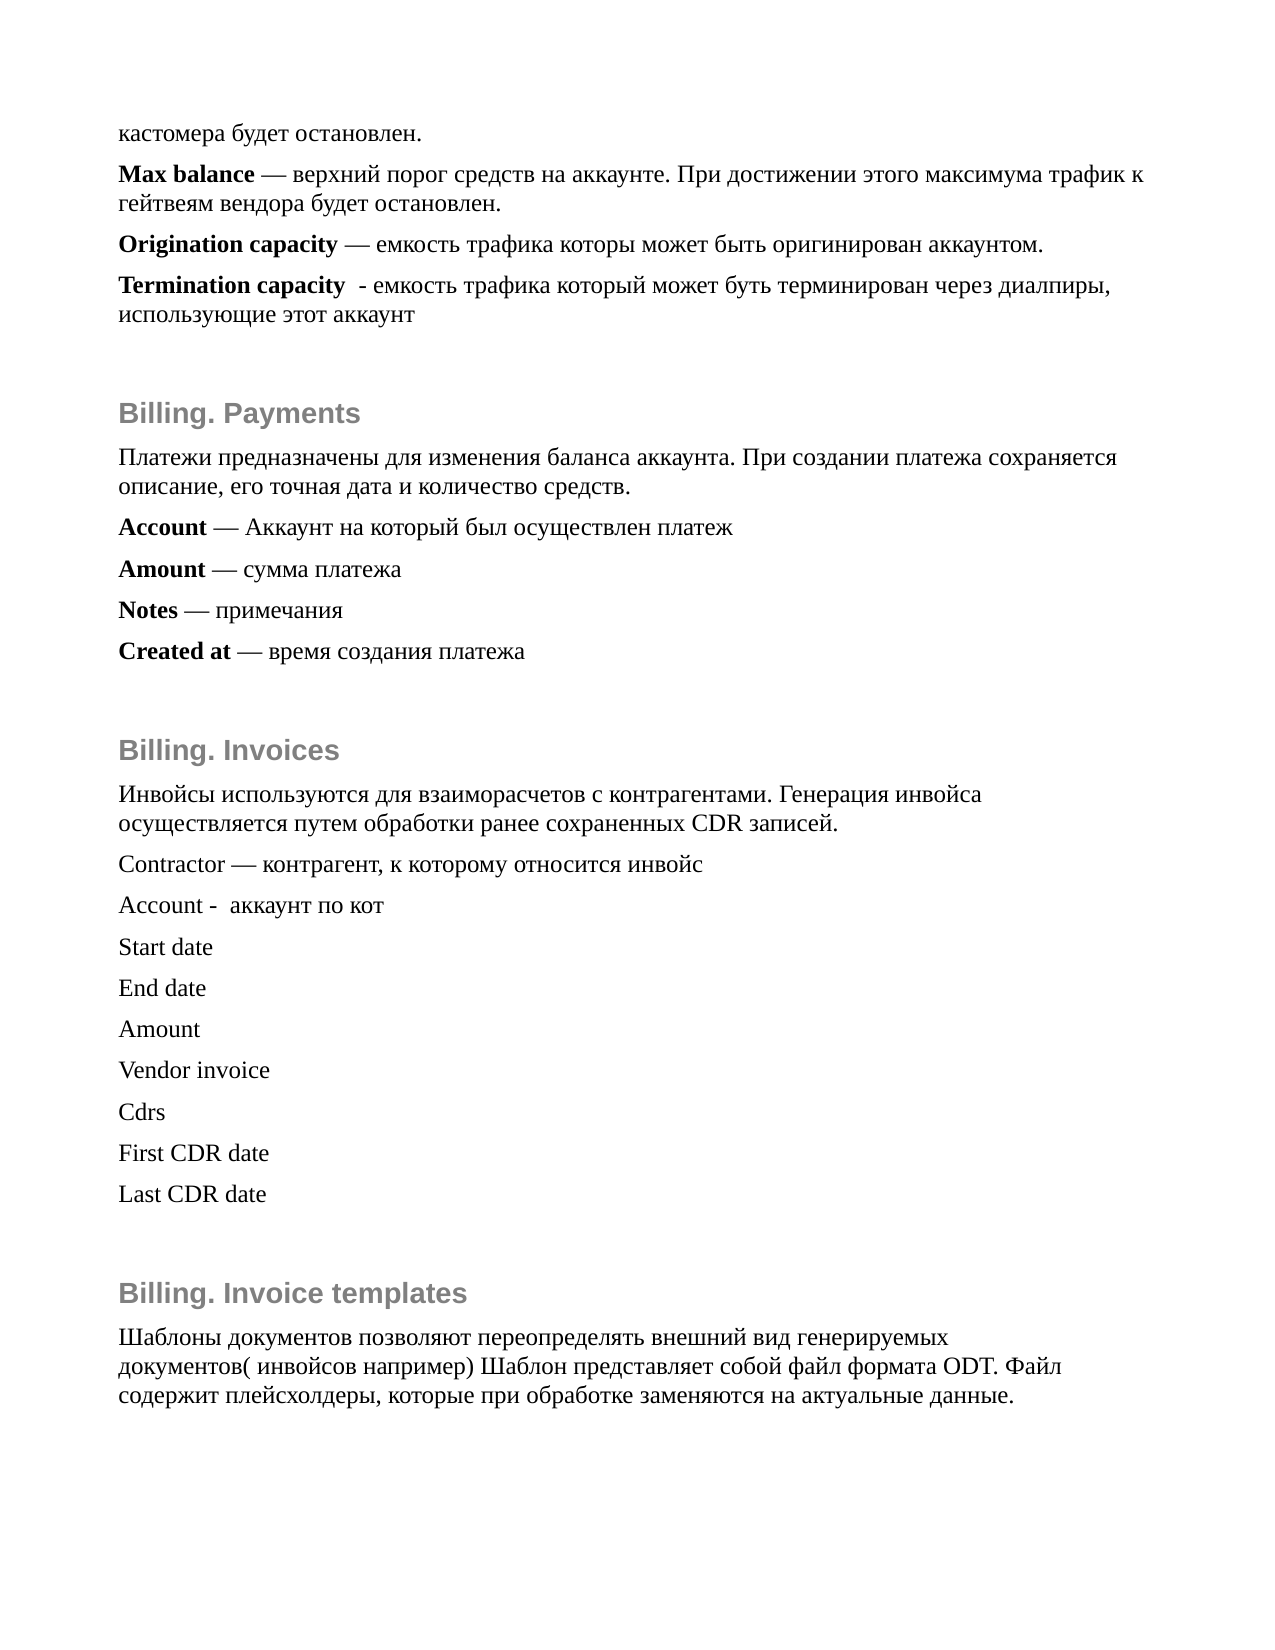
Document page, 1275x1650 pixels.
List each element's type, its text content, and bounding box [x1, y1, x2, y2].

text Account — Аккаунт на который был осуществлен платеж [118, 512, 1157, 541]
text Contractor — контрагент, к которому относится инвойс [118, 849, 1157, 878]
text Last CDR date [118, 1179, 1157, 1208]
text First CDR date [118, 1138, 1157, 1167]
subtitle Billing. Invoice templates [118, 1276, 1157, 1310]
text Шаблоны документов позволяют переопределять внешний вид генерируемых документов( инвойсов например) Шаблон представляет собой файл формата ODT. Файл содержит плейсхолдеры, которые при обработке заменяются на актуальные данные. [118, 1322, 1157, 1409]
text Инвойсы используются для взаиморасчетов с контрагентами. Генерация инвойса осуществляется путем обработки ранее сохраненных CDR записей. [118, 779, 1157, 837]
text Account - аккаунт по кот [118, 891, 1157, 919]
subtitle Billing. Invoices [118, 733, 1157, 767]
text Start date [118, 932, 1157, 961]
subtitle Billing. Payments [118, 396, 1157, 430]
text Origination capacity — емкость трафика которы может быть оригинирован аккаунтом. [118, 229, 1157, 258]
text кастомера будет остановлен. [118, 118, 1157, 147]
text Max balance — верхний порог средств на аккаунте. При достижении этого максимума трафик к гейтвеям вендора будет остановлен. [118, 159, 1157, 217]
text Vendor invoice [118, 1056, 1157, 1084]
text Платежи предназначены для изменения баланса аккаунта. При создании платежа сохраняется описание, его точная дата и количество средств. [118, 442, 1157, 500]
text Notes — примечания [118, 595, 1157, 624]
text End date [118, 973, 1157, 1002]
text Termination capacity - емкость трафика который может буть терминирован через диалпиры, использующие этот аккаунт [118, 271, 1157, 328]
text Amount — сумма платежа [118, 554, 1157, 582]
text Cdrs [118, 1097, 1157, 1126]
text Amount [118, 1014, 1157, 1043]
text Created at — время создания платежа [118, 636, 1157, 665]
